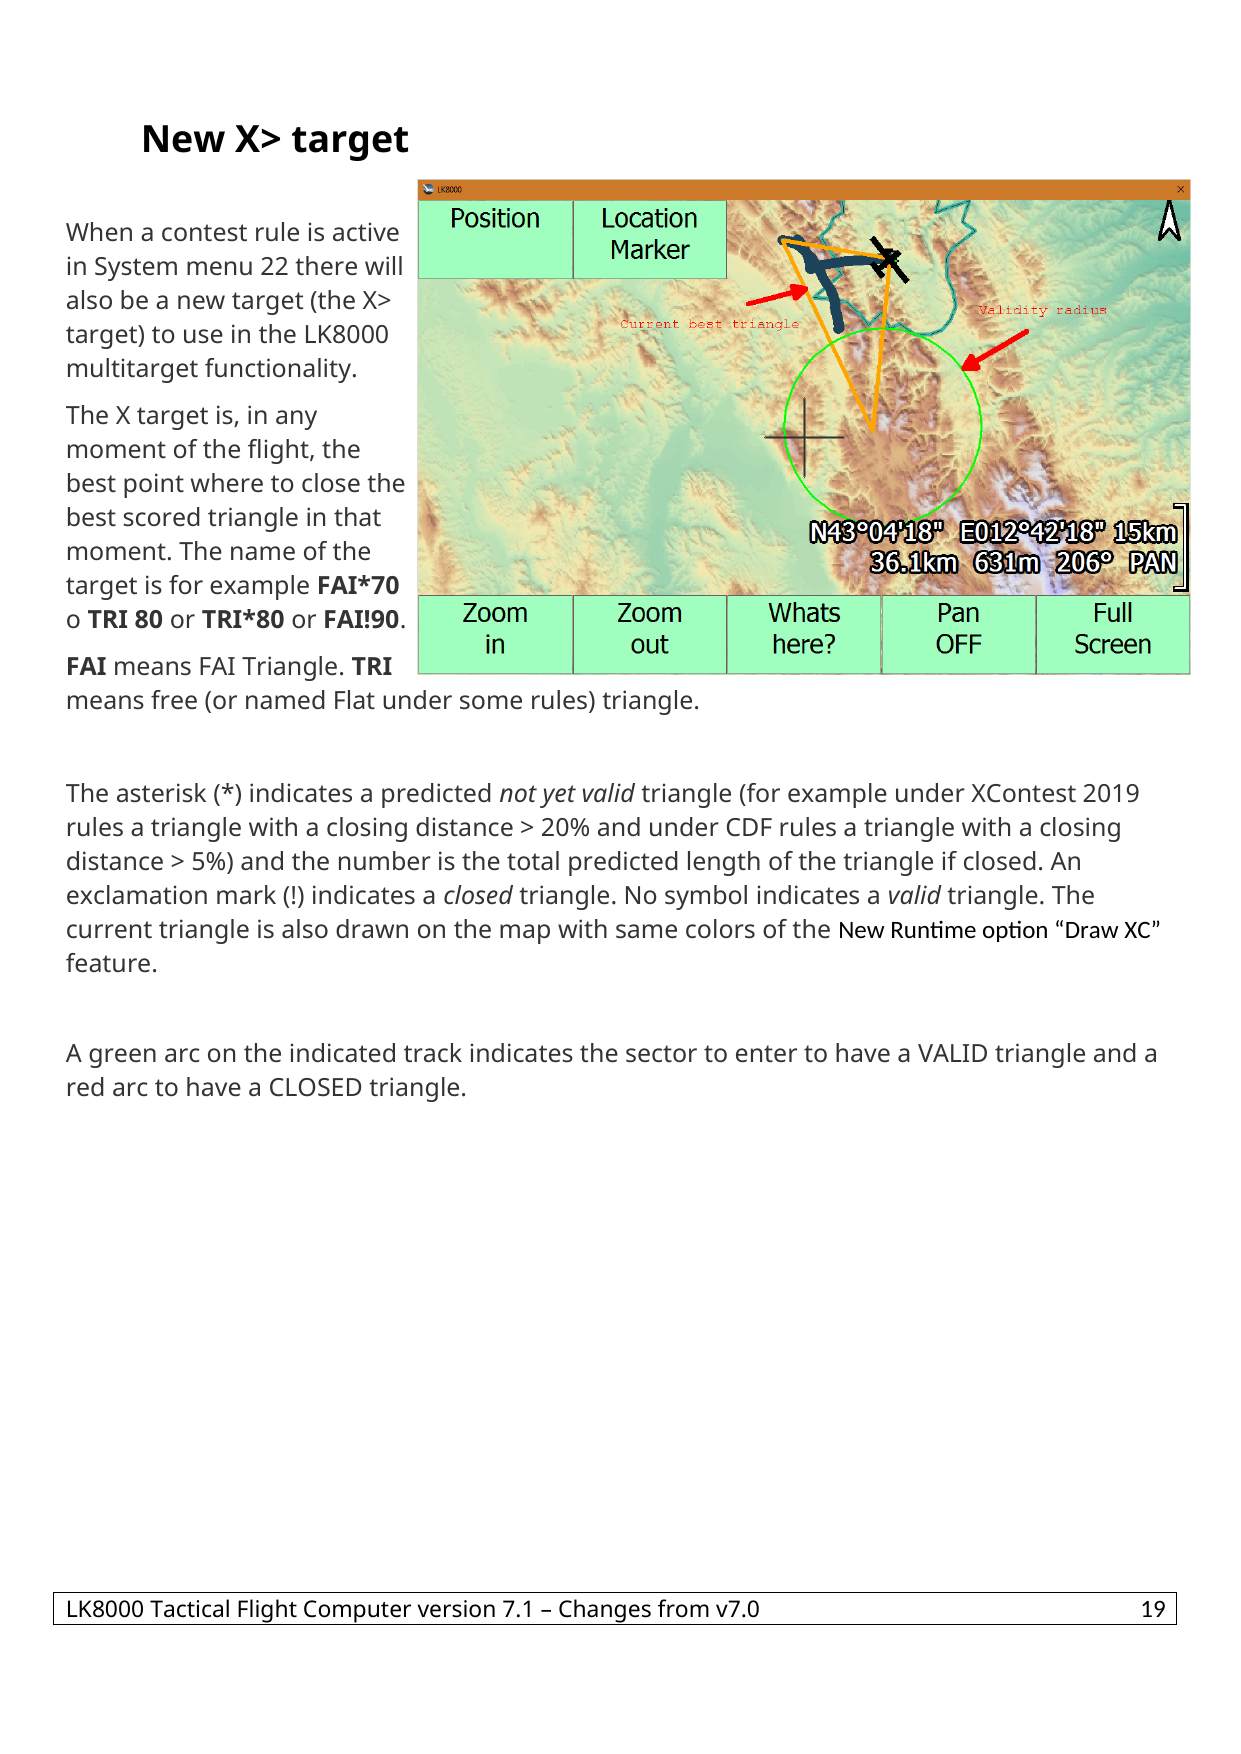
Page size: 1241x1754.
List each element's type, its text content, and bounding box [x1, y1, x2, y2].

text When a contest rule is active in System menu 22 there will also be a new target (the X> target) to use in the LK8000 multitarget functionality. [66, 215, 417, 385]
text A green arc on the indicated track indicates the sector to enter to have a VALID triangle and a red arc to have a CLOSED triangle. [66, 1036, 1181, 1104]
text The asterisk (*) indicates a predicted not yet valid triangle (for example under XContest 2019 rules a triangle with a closing distance > 20% and under CDF rules a triangle with a closing distance > 5%) and the number is the total predicted length of the triangle if closed. An exclamation mark (!) indicates a closed triangle. No symbol indicates a valid triangle. The current triangle is also drawn on the map with same colors of the New Runtime option “Draw XC” feature. [66, 776, 1181, 980]
text The X target is, in any moment of the flight, the best point where to close the best scored triangle in that moment. The name of the target is for example FAI*70 o TRI 80 or TRI*80 or FAI!90. [66, 398, 417, 636]
text FAI means FAI Triangle. TRI means free (or named Flat under some rules) triangle. [66, 649, 1181, 717]
picture [417, 179, 1191, 675]
subtitle New X> target [66, 112, 1181, 163]
